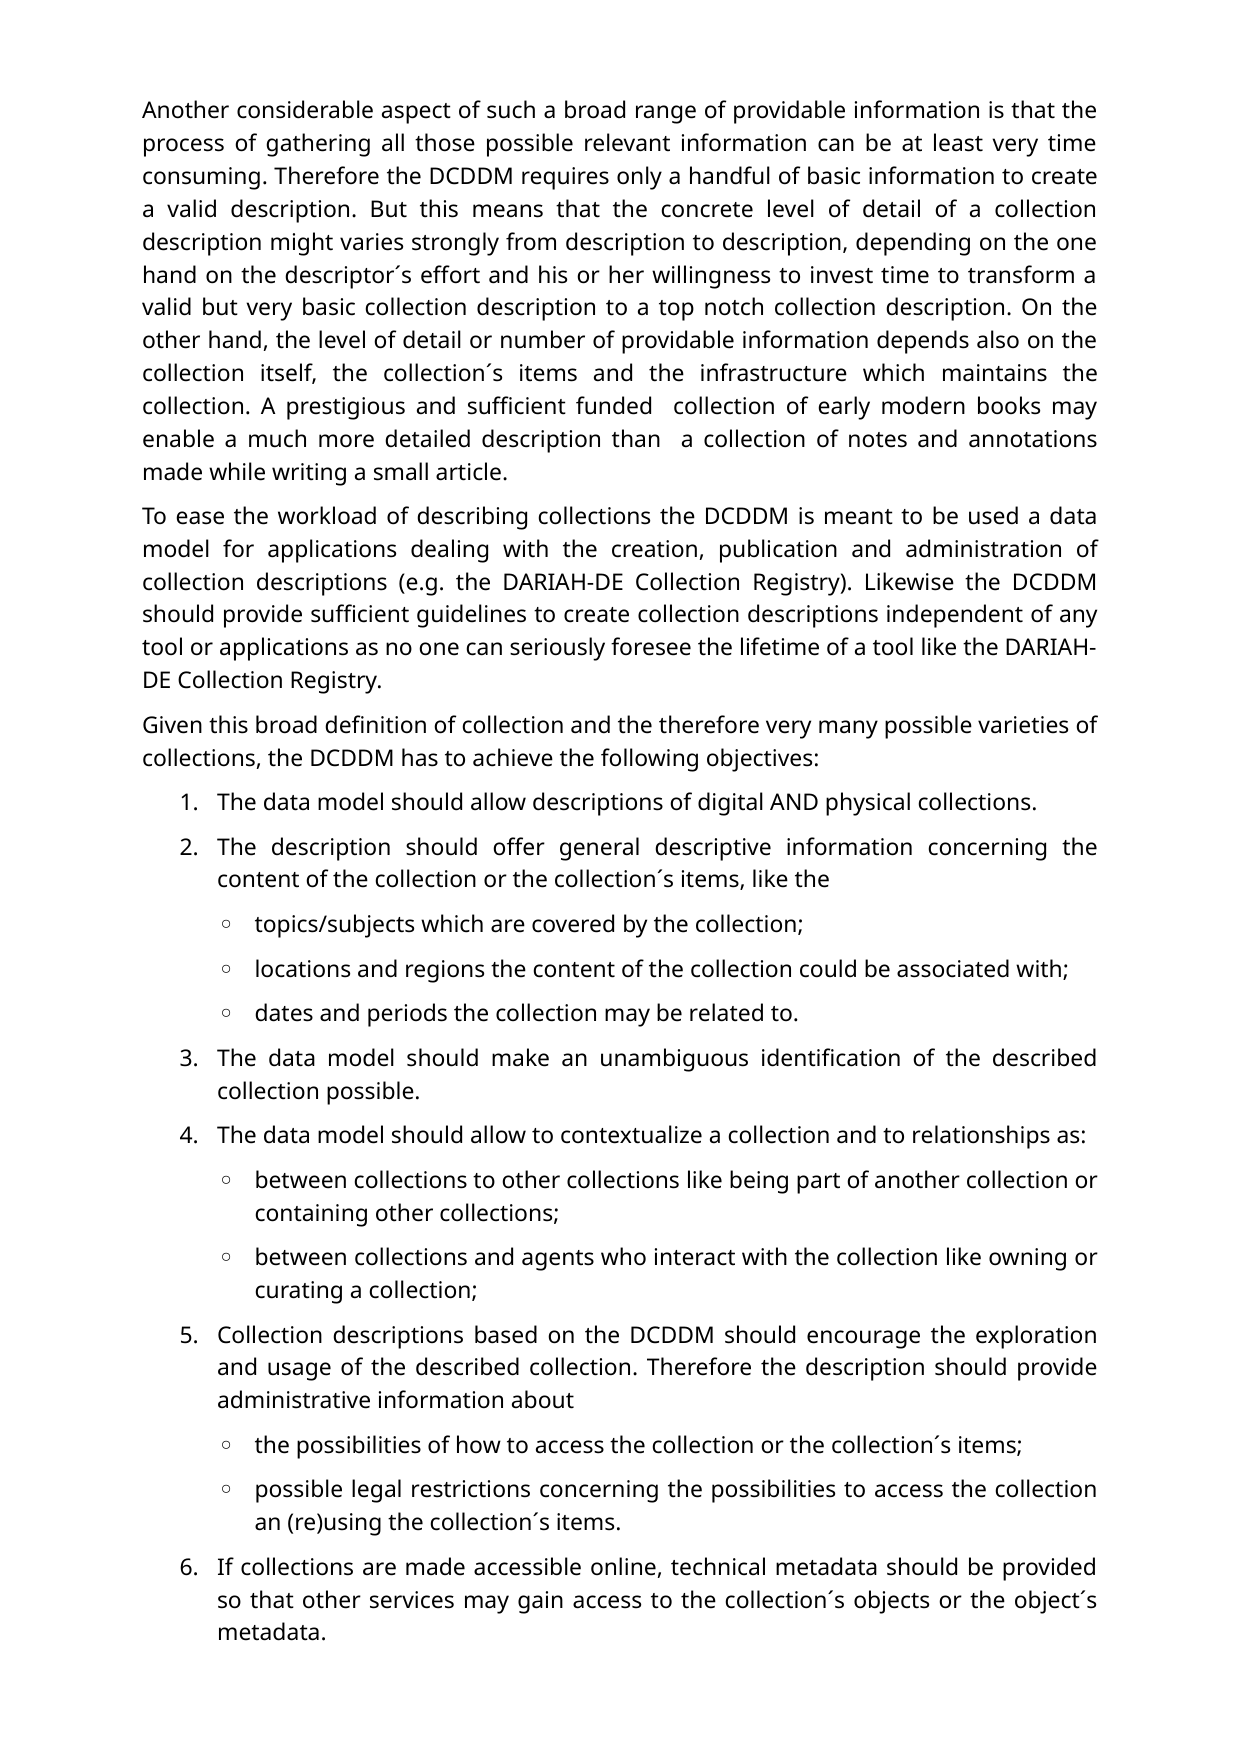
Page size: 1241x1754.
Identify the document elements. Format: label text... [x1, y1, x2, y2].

list dates and periods the collection may be related to. [217, 997, 1098, 1028]
list the possibilities of how to access the collection or the collection´s items; [217, 1429, 1098, 1460]
list topics/subjects which are covered by the collection; [217, 908, 1098, 939]
list locations and regions the content of the collection could be associated with; [217, 953, 1098, 984]
list The data model should allow to contextualize a collection and to relationships as: [179, 1119, 1098, 1150]
list The data model should make an unambiguous identification of the described collection possible. [179, 1042, 1098, 1106]
list Collection descriptions based on the DCDDM should encourage the exploration and usage of the described collection. Therefore the description should provide administrative information about [179, 1318, 1098, 1415]
list between collections and agents who interact with the collection like owning or curating a collection; [217, 1241, 1098, 1305]
text Given this broad definition of collection and the therefore very many possible varieties of collections, the DCDDM has to achieve the following objectives: [142, 709, 1098, 773]
list between collections to other collections like being part of another collection or containing other collections; [217, 1164, 1098, 1228]
list If collections are made accessible online, technical metadata should be provided so that other services may gain access to the collection´s objects or the object´s metadata. [179, 1551, 1098, 1648]
text Another considerable aspect of such a broad range of providable information is that the process of gathering all those possible relevant information can be at least very time consuming. Therefore the DCDDM requires only a handful of basic information to create a valid description. But this means that the concrete level of detail of a collection description might varies strongly from description to description, depending on the one hand on the descriptor´s effort and his or her willingness to invest time to transform a valid but very basic collection description to a top notch collection description. On the other hand, the level of detail or number of providable information depends also on the collection itself, the collection´s items and the infrastructure which maintains the collection. A prestigious and sufficient funded collection of early modern books may enable a much more detailed description than a collection of notes and annotations made while writing a small article. [142, 94, 1098, 487]
list The data model should allow descriptions of digital AND physical collections. [179, 786, 1098, 817]
list The description should offer general descriptive information concerning the content of the collection or the collection´s items, like the [179, 831, 1098, 895]
text To ease the workload of describing collections the DCDDM is meant to be used a data model for applications dealing with the creation, publication and administration of collection descriptions (e.g. the DARIAH-DE Collection Registry). Likewise the DCDDM should provide sufficient guidelines to create collection descriptions independent of any tool or applications as no one can seriously foresee the lifetime of a tool like the DARIAH-DE Collection Registry. [142, 500, 1098, 695]
list possible legal restrictions concerning the possibilities to access the collection an (re)using the collection´s items. [217, 1473, 1098, 1537]
